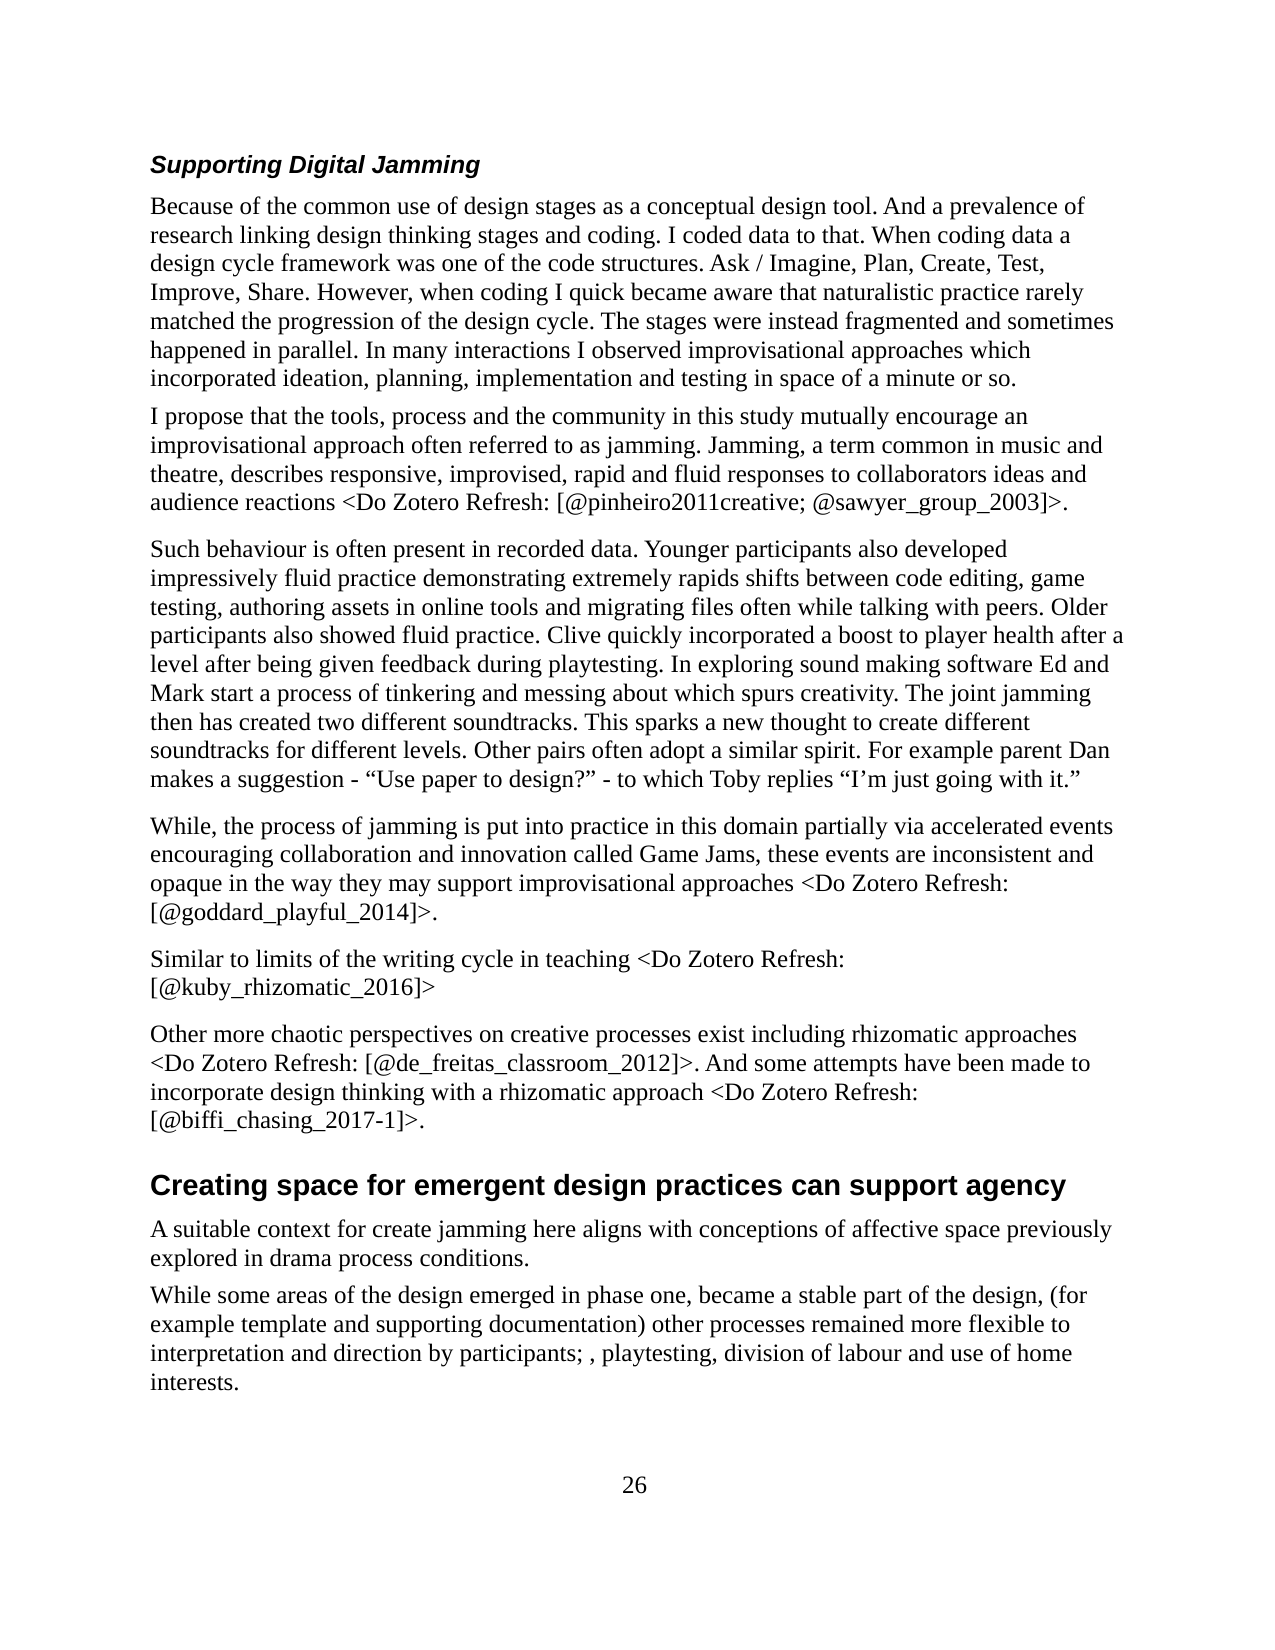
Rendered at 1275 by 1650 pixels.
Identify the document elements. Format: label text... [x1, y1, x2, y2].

text Similar to limits of the writing cycle in teaching <Do Zotero Refresh: [@kuby_rhizomatic_2016]> [150, 944, 1125, 1001]
subtitle Creating space for emergent design practices can support agency [150, 1168, 1125, 1202]
text While, the process of jamming is put into practice in this domain partially via accelerated events encouraging collaboration and innovation called Game Jams, these events are inconsistent and opaque in the way they may support improvisational approaches <Do Zotero Refresh: [@goddard_playful_2014]>. [150, 811, 1125, 926]
text Such behaviour is often present in recorded data. Younger participants also developed impressively fluid practice demonstrating extremely rapids shifts between code editing, game testing, authoring assets in online tools and migrating files often while talking with peers. Older participants also showed fluid practice. Clive quickly incorporated a boost to player health after a level after being given feedback during playtesting. In exploring sound making software Ed and Mark start a process of tinkering and messing about which spurs creativity. The joint jamming then has created two different soundtracks. This sparks a new thought to create different soundtracks for different levels. Other pairs often adopt a similar spirit. For example parent Dan makes a suggestion - “Use paper to design?” - to which Toby replies “I’m just going with it.” [150, 534, 1125, 793]
text While some areas of the design emerged in phase one, became a stable part of the design, (for example template and supporting documentation) other processes remained more flexible to interpretation and direction by participants; , playtesting, division of labour and use of home interests. [150, 1281, 1125, 1396]
subtitle Supporting Digital Jamming [150, 150, 1125, 178]
text A suitable context for create jamming here aligns with conceptions of affective space previously explored in drama process conditions. [150, 1214, 1125, 1272]
text Because of the common use of design stages as a conceptual design tool. And a prevalence of research linking design thinking stages and coding. I coded data to that. When coding data a design cycle framework was one of the code structures. Ask / Imagine, Plan, Create, Test, Improve, Share. However, when coding I quick became aware that naturalistic practice rarely matched the progression of the design cycle. The stages were instead fragmented and sometimes happened in parallel. In many interactions I observed improvisational approaches which incorporated ideation, planning, implementation and testing in space of a minute or so. [150, 191, 1125, 392]
text I propose that the tools, process and the community in this study mutually encourage an improvisational approach often referred to as jamming. Jamming, a term common in music and theatre, describes responsive, improvised, rapid and fluid responses to collaborators ideas and audience reactions <Do Zotero Refresh: [@pinheiro2011creative; @sawyer_group_2003]>. [150, 401, 1125, 516]
text Other more chaotic perspectives on creative processes exist including rhizomatic approaches <Do Zotero Refresh: [@de_freitas_classroom_2012]>. And some attempts have been made to incorporate design thinking with a rhizomatic approach <Do Zotero Refresh: [@biffi_chasing_2017-1]>. [150, 1019, 1125, 1134]
